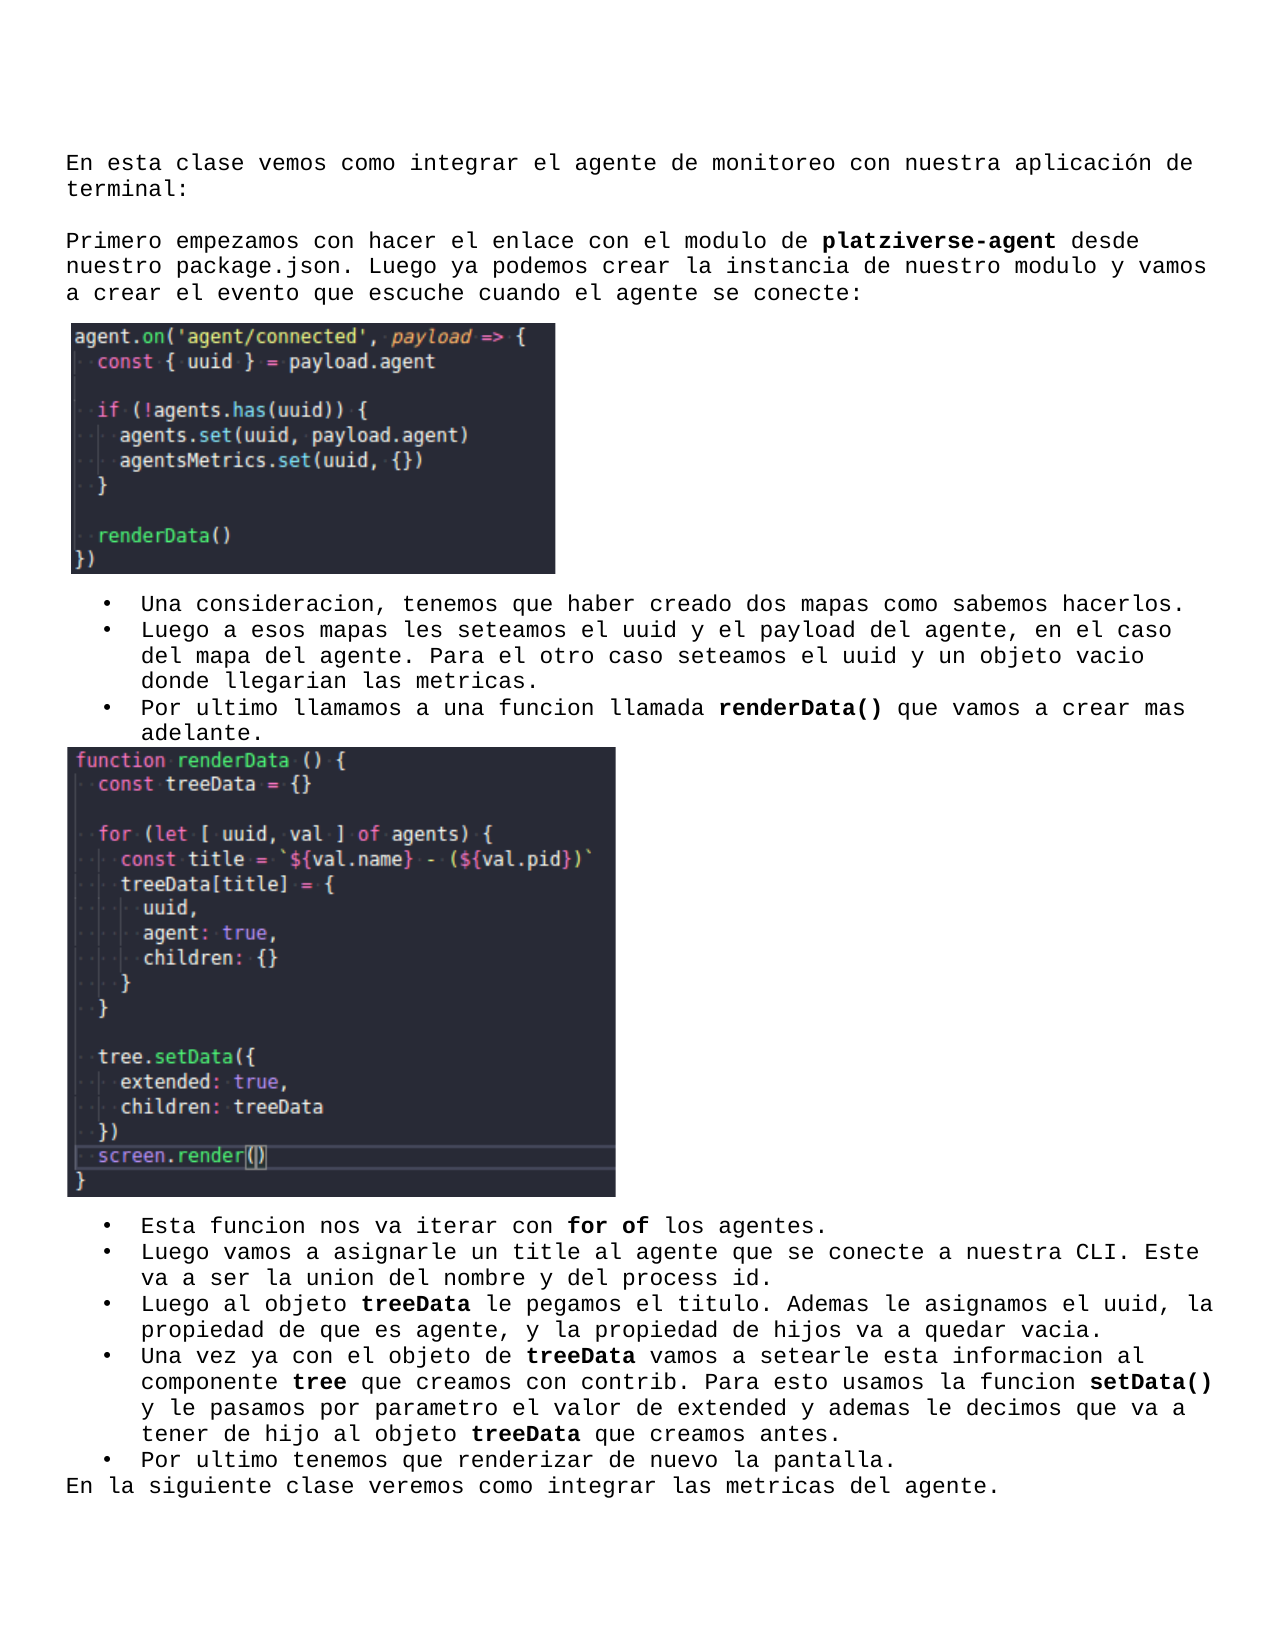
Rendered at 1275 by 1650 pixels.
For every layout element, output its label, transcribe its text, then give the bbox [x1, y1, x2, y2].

text En la siguiente clase veremos como integrar las metricas del agente. [66, 1474, 1217, 1500]
text Primero empezamos con hacer el enlace con el modulo de plat ziverse-agent desde nuestro package.json. Luego ya podemos crear la instancia de nuestro modulo y vamos a crear el evento que escuche cuando el agente se conecte: [66, 229, 1217, 307]
list Esta funcion nos va iterar con for of los agentes. [103, 1214, 1217, 1241]
list Una consideracion, tenemos que haber creado dos mapas como sabemos hacerlos. [103, 592, 1217, 618]
list Luego al objeto treeData le pegamos el titulo. Ademas le asignamos el uuid, la propiedad de que es agente, y la propiedad de hijos va a quedar vacia. [103, 1292, 1217, 1344]
picture [67, 747, 616, 1197]
list Por ultimo llamamos a una funcion llamada renderData() que vamos a crear mas adelante. [103, 696, 1217, 748]
list Luego a esos mapas les seteamos el uuid y el payload del agente, en el caso del mapa del agente. Para el otro caso seteamos el uuid y un objeto vacio donde llegarian las metricas. [103, 618, 1217, 696]
list Luego vamos a asignarle un title al agente que se conecte a nuestra CLI. Este va a ser la union del nombre y del process id. [103, 1241, 1217, 1292]
picture [71, 323, 556, 574]
list Una vez ya con el objeto de treeData vamos a setearle esta informacion al componente tree que creamos con contrib. Para esto usamos la funcion setData() y le pasamos por parametro el valor de extended y ademas le decimos que va a tener de hijo al objeto treeData que creamos antes. [103, 1344, 1217, 1448]
list Por ultimo tenemos que renderizar de nuevo la pantalla. [103, 1448, 1217, 1474]
text En esta clase vemos como integrar el agente de monitoreo con nuestra aplicación de terminal: [66, 151, 1217, 203]
